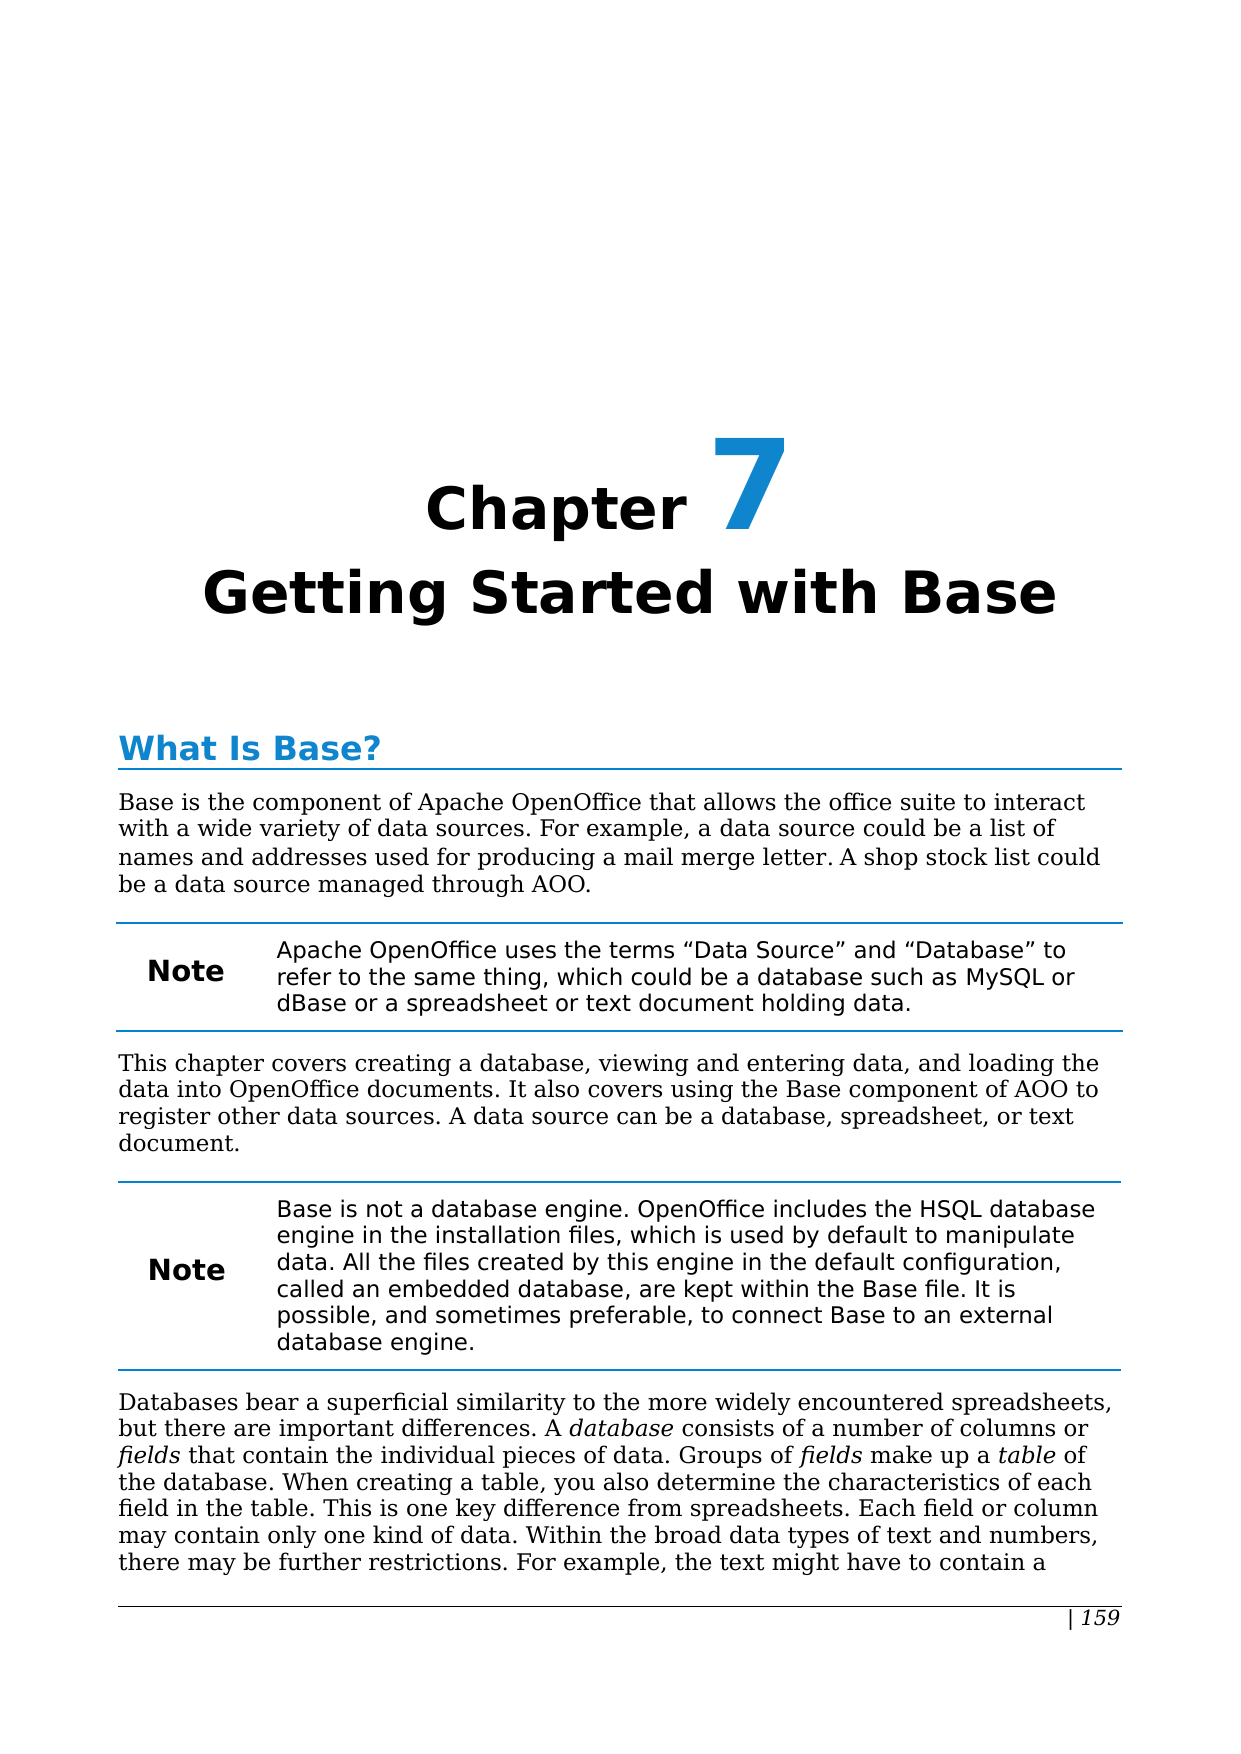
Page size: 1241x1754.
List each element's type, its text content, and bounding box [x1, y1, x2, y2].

text This chapter covers creating a database, viewing and entering data, and loading the data into OpenOffice documents. It also covers using the Base component of AOO to register other data sources. A data source can be a database, spreadsheet, or text document. [118, 1050, 1122, 1156]
table_header Note [116, 924, 255, 1030]
table_header Apache OpenOffice uses the terms “Data Source” and “Database” to refer to the same thing, which could be a database such as MySQL or dBase or a spreadsheet or text document holding data. [255, 924, 1123, 1030]
table_header Note [118, 1183, 255, 1369]
subtitle What Is Base? [118, 729, 1122, 768]
text Base is the component of Apache OpenOffice that allows the office suite to interact with a wide variety of data sources. For example, a data source could be a list of names and addresses used for producing a mail merge letter. A shop stock list could be a data source managed through AOO. [118, 789, 1122, 898]
text Databases bear a superficial similarity to the more widely encountered spreadsheets, but there are important differences. A database consists of a number of columns or fields that contain the individual pieces of data. Groups of fields make up a table of the database. When creating a table, you also determine the characteristics of each field in the table. This is one key difference from spreadsheets. Each field or column may contain only one kind of data. Within the broad data types of text and numbers, there may be further restrictions. For example, the text might have to contain a [118, 1389, 1122, 1575]
table_header Base is not a database engine. OpenOffice includes the HSQL database engine in the installation files, which is used by default to manipulate data. All the files created by this engine in the default configuration, called an embedded database, are kept within the Base file. It is possible, and sometimes preferable, to connect Base to an external database engine. [255, 1183, 1121, 1369]
subtitle Chapter 7 Getting Started with Base [118, 413, 1122, 627]
